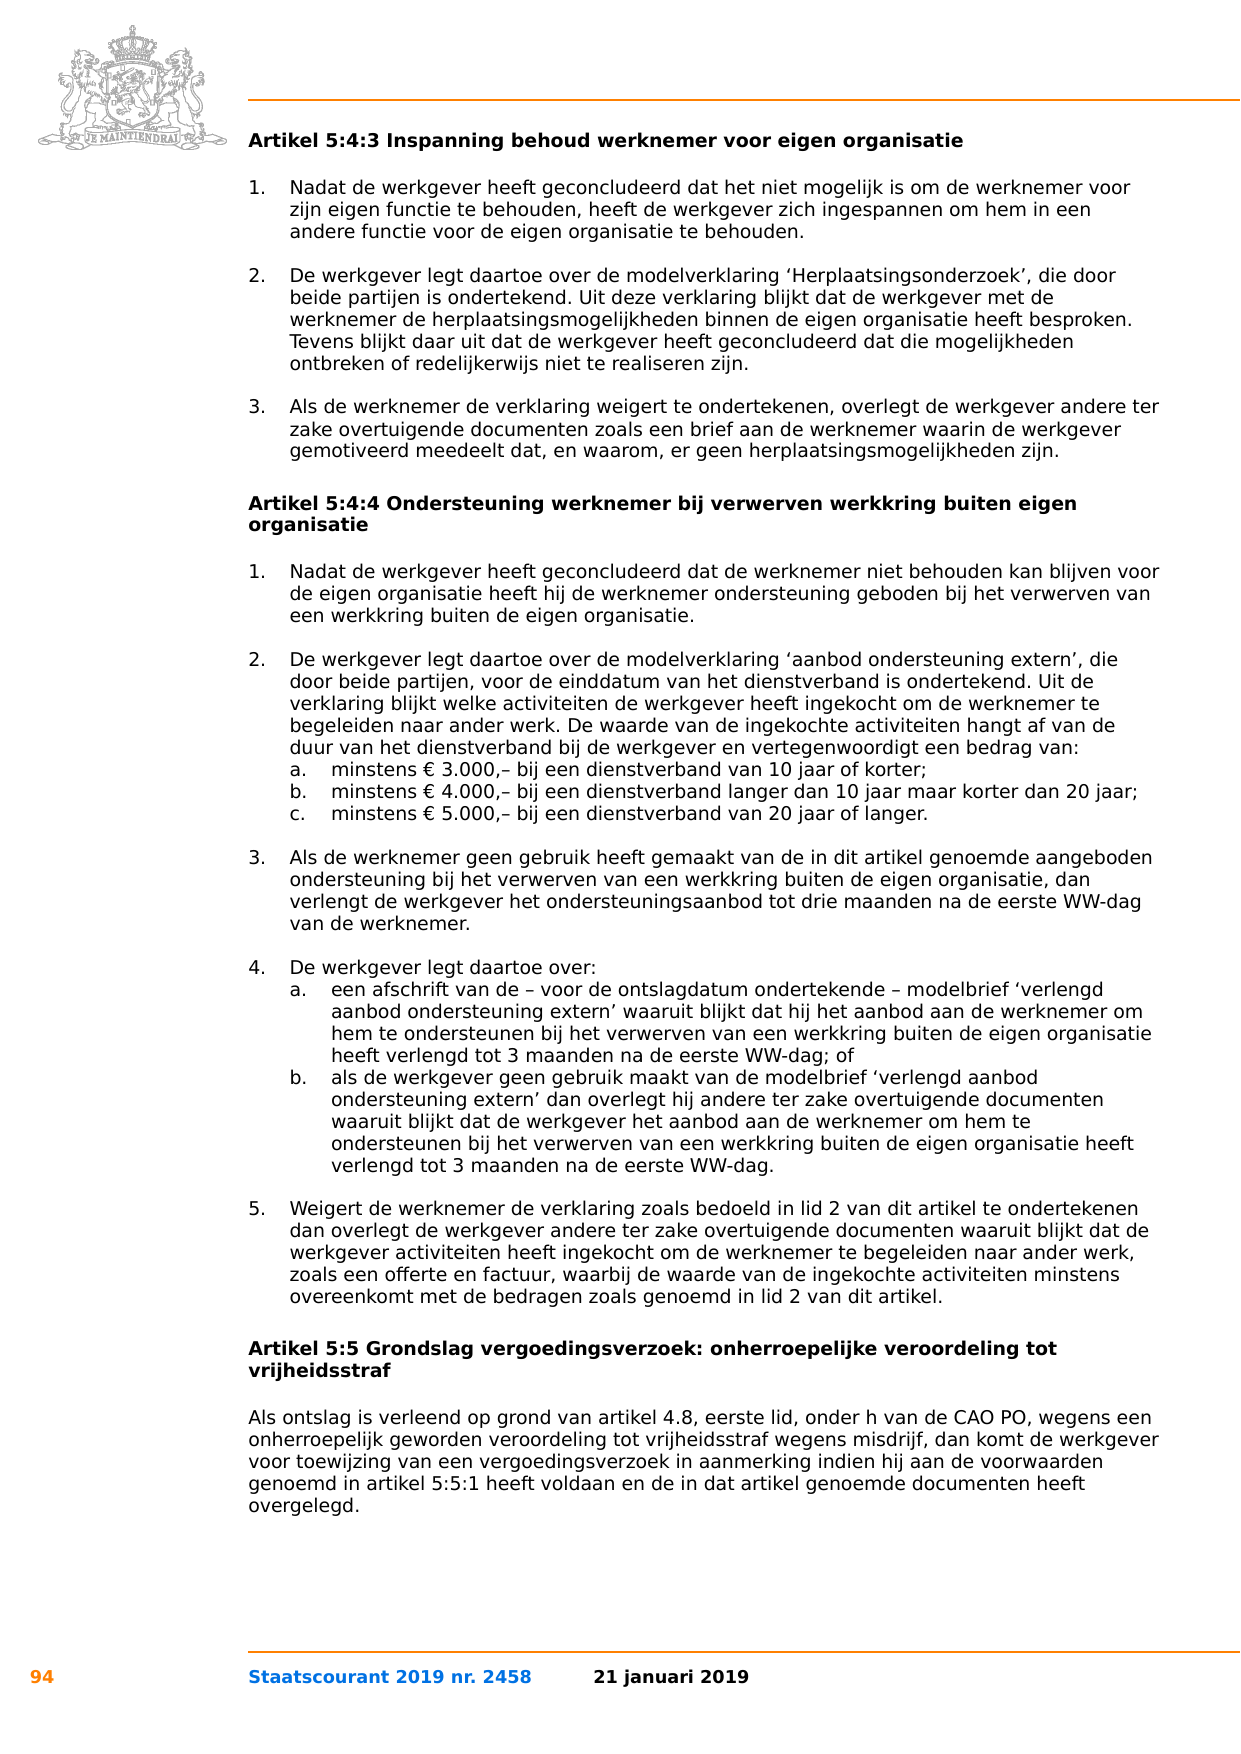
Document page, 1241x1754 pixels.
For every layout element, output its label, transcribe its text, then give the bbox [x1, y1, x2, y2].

text Als ontslag is verleend op grond van artikel 4.8, eerste lid, onder h van de CAO PO, wegens een onherroepelijk geworden veroordeling tot vrijheidsstraf wegens misdrijf, dan komt de werkgever voor toewijzing van een vergoedingsverzoek in aanmerking indien hij aan de voorwaarden genoemd in artikel 5:5:1 heeft voldaan en de in dat artikel genoemde documenten heeft overgelegd. [248, 1407, 1163, 1517]
text 3. Als de werknemer de verklaring weigert te ondertekenen, overlegt de werkgever andere ter zake overtuigende documenten zoals een brief aan de werknemer waarin de werkgever gemotiveerd meedeelt dat, en waarom, er geen herplaatsingsmogelijkheden zijn. [248, 396, 1163, 462]
text 4. De werkgever legt daartoe over: [248, 957, 1163, 979]
text 5. Weigert de werknemer de verklaring zoals bedoeld in lid 2 van dit artikel te ondertekenen dan overlegt de werkgever andere ter zake overtuigende documenten waaruit blijkt dat de werkgever activiteiten heeft ingekocht om de werknemer te begeleiden naar ander werk, zoals een offerte en factuur, waarbij de waarde van de ingekochte activiteiten minstens overeenkomt met de bedragen zoals genoemd in lid 2 van dit artikel. [248, 1198, 1163, 1308]
text b. minstens € 4.000,– bij een dienstverband langer dan 10 jaar maar korter dan 20 jaar; [289, 781, 1163, 803]
text 2. De werkgever legt daartoe over de modelverklaring ‘aanbod ondersteuning extern’, die door beide partijen, voor de einddatum van het dienstverband is ondertekend. Uit de verklaring blijkt welke activiteiten de werkgever heeft ingekocht om de werknemer te begeleiden naar ander werk. De waarde van de ingekochte activiteiten hangt af van de duur van het dienstverband bij de werkgever en vertegenwoordigt een bedrag van: [248, 649, 1163, 759]
text a. een afschrift van de – voor de ontslagdatum ondertekende – modelbrief ‘verlengd aanbod ondersteuning extern’ waaruit blijkt dat hij het aanbod aan de werknemer om hem te ondersteunen bij het verwerven van een werkkring buiten de eigen organisatie heeft verlengd tot 3 maanden na de eerste WW-dag; of [289, 979, 1163, 1067]
subtitle Artikel 5:4:4 Ondersteuning werknemer bij verwerven werkkring buiten eigen organisatie [248, 492, 1163, 536]
text 1. Nadat de werkgever heeft geconcludeerd dat het niet mogelijk is om de werknemer voor zijn eigen functie te behouden, heeft de werkgever zich ingespannen om hem in een andere functie voor de eigen organisatie te behouden. [248, 177, 1163, 243]
text 1. Nadat de werkgever heeft geconcludeerd dat de werknemer niet behouden kan blijven voor de eigen organisatie heeft hij de werknemer ondersteuning geboden bij het verwerven van een werkkring buiten de eigen organisatie. [248, 561, 1163, 627]
subtitle Artikel 5:4:3 Inspanning behoud werknemer voor eigen organisatie [248, 130, 1163, 152]
text 2. De werkgever legt daartoe over de modelverklaring ‘Herplaatsingsonderzoek’, die door beide partijen is ondertekend. Uit deze verklaring blijkt dat de werkgever met de werknemer de herplaatsingsmogelijkheden binnen de eigen organisatie heeft besproken. Tevens blijkt daar uit dat de werkgever heeft geconcludeerd dat die mogelijkheden ontbreken of redelijkerwijs niet te realiseren zijn. [248, 265, 1163, 374]
subtitle Artikel 5:5 Grondslag vergoedingsverzoek: onherroepelijke veroordeling tot vrijheidsstraf [248, 1338, 1163, 1382]
picture [38, 25, 227, 150]
text b. als de werkgever geen gebruik maakt van de modelbrief ‘verlengd aanbod ondersteuning extern’ dan overlegt hij andere ter zake overtuigende documenten waaruit blijkt dat de werkgever het aanbod aan de werknemer om hem te ondersteunen bij het verwerven van een werkkring buiten de eigen organisatie heeft verlengd tot 3 maanden na de eerste WW-dag. [289, 1067, 1163, 1176]
text 3. Als de werknemer geen gebruik heeft gemaakt van de in dit artikel genoemde aangeboden ondersteuning bij het verwerven van een werkkring buiten de eigen organisatie, dan verlengt de werkgever het ondersteuningsaanbod tot drie maanden na de eerste WW-dag van de werknemer. [248, 847, 1163, 935]
text a. minstens € 3.000,– bij een dienstverband van 10 jaar of korter; [289, 759, 1163, 781]
text c. minstens € 5.000,– bij een dienstverband van 20 jaar of langer. [289, 803, 1163, 825]
